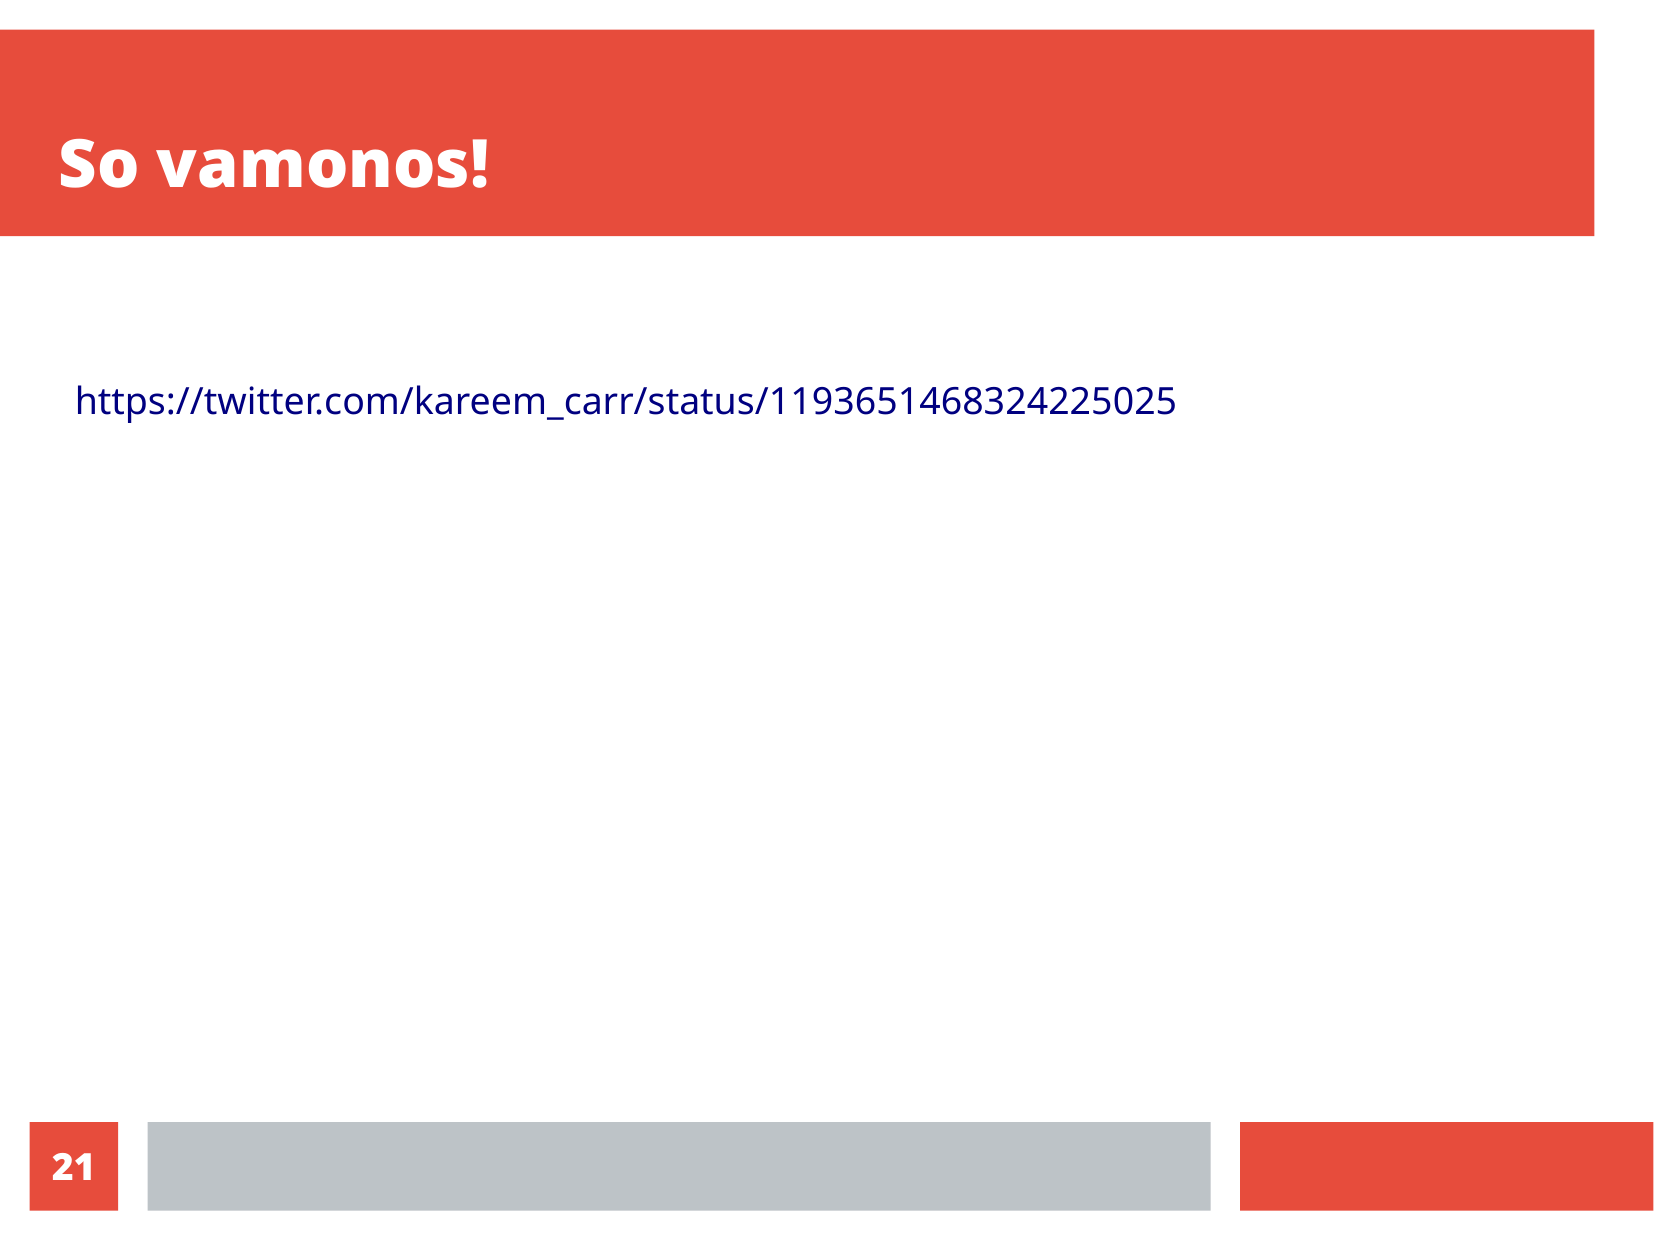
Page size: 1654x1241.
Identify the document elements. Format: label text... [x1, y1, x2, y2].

text_box https://twitter.com/kareem_carr/status/1193651468324225025 [60, 366, 1537, 451]
title So vamonos! [59, 59, 1595, 207]
